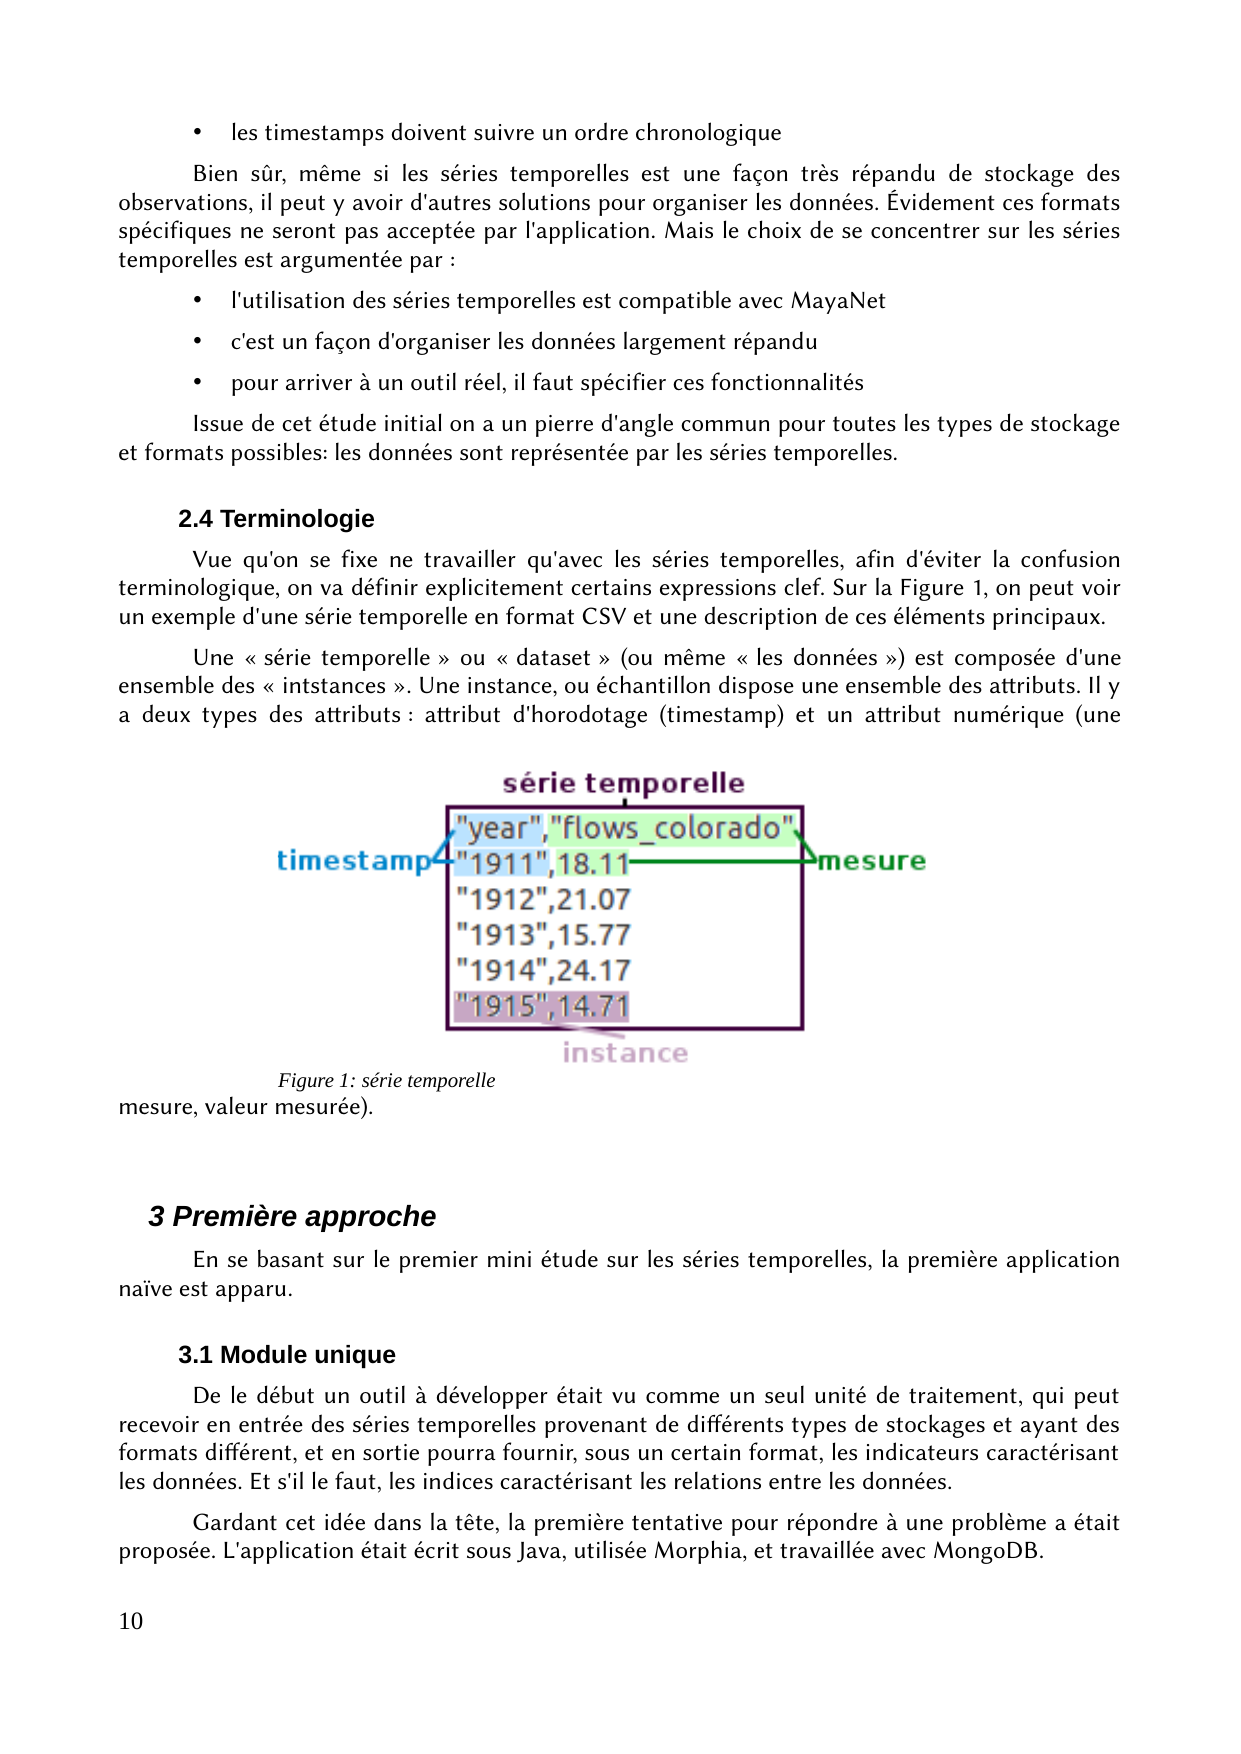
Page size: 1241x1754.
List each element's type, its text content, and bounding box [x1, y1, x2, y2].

text Vue qu'on se fixe ne travailler qu'avec les séries temporelles, afin d'éviter la confusion terminologique, on va définir explicitement certains expressions clef. Sur la Figure 1, on peut voir un exemple d'une série temporelle en format CSV et une description de ces éléments principaux. [118, 545, 1122, 630]
subtitle Module unique [118, 1340, 1122, 1369]
list c'est un façon d'organiser les données largement répandu [193, 327, 1122, 355]
picture [277, 768, 928, 1069]
list les timestamps doivent suivre un ordre chronologique [193, 118, 1122, 147]
text En se basant sur le premier mini étude sur les séries temporelles, la première application naïve est apparu. [118, 1246, 1122, 1303]
text Une « série temporelle » ou « dataset » (ou même « les données ») est composée d'une ensemble des « intstances ». Une instance, ou échantillon dispose une ensemble des attributs. Il y a deux types des attributs : attribut d'horodotage (timestamp) et un attribut numérique (une mesure, valeur mesurée). [118, 643, 1122, 1121]
subtitle Première approche [118, 1199, 1122, 1233]
text Issue de cet étude initial on a un pierre d'angle commun pour toutes les types de stockage et formats possibles: les données sont représentée par les séries temporelles. [118, 409, 1122, 466]
text Gardant cet idée dans la tête, la première tentative pour répondre à une problème a était proposée. L'application était écrit sous Java, utilisée Morphia, et travaillée avec MongoDB. [118, 1508, 1122, 1565]
text De le début un outil à développer était vu comme un seul unité de traitement, qui peut recevoir en entrée des séries temporelles provenant de différents types de stockages et ayant des formats différent, et en sortie pourra fournir, sous un certain format, les indicateurs caractérisant les données. Et s'il le faut, les indices caractérisant les relations entre les données. [118, 1381, 1122, 1496]
text Figure 1: série temporelle [278, 1069, 928, 1092]
text Bien sûr, même si les séries temporelles est une façon très répandu de stockage des observations, il peut y avoir d'autres solutions pour organiser les données. Évidement ces formats spécifiques ne seront pas acceptée par l'application. Mais le choix de se concentrer sur les séries temporelles est argumentée par : [118, 159, 1122, 273]
list pour arriver à un outil réel, il faut spécifier ces fonctionnalités [193, 368, 1122, 396]
subtitle Terminologie [118, 503, 1122, 532]
list l'utilisation des séries temporelles est compatible avec MayaNet [193, 286, 1122, 314]
